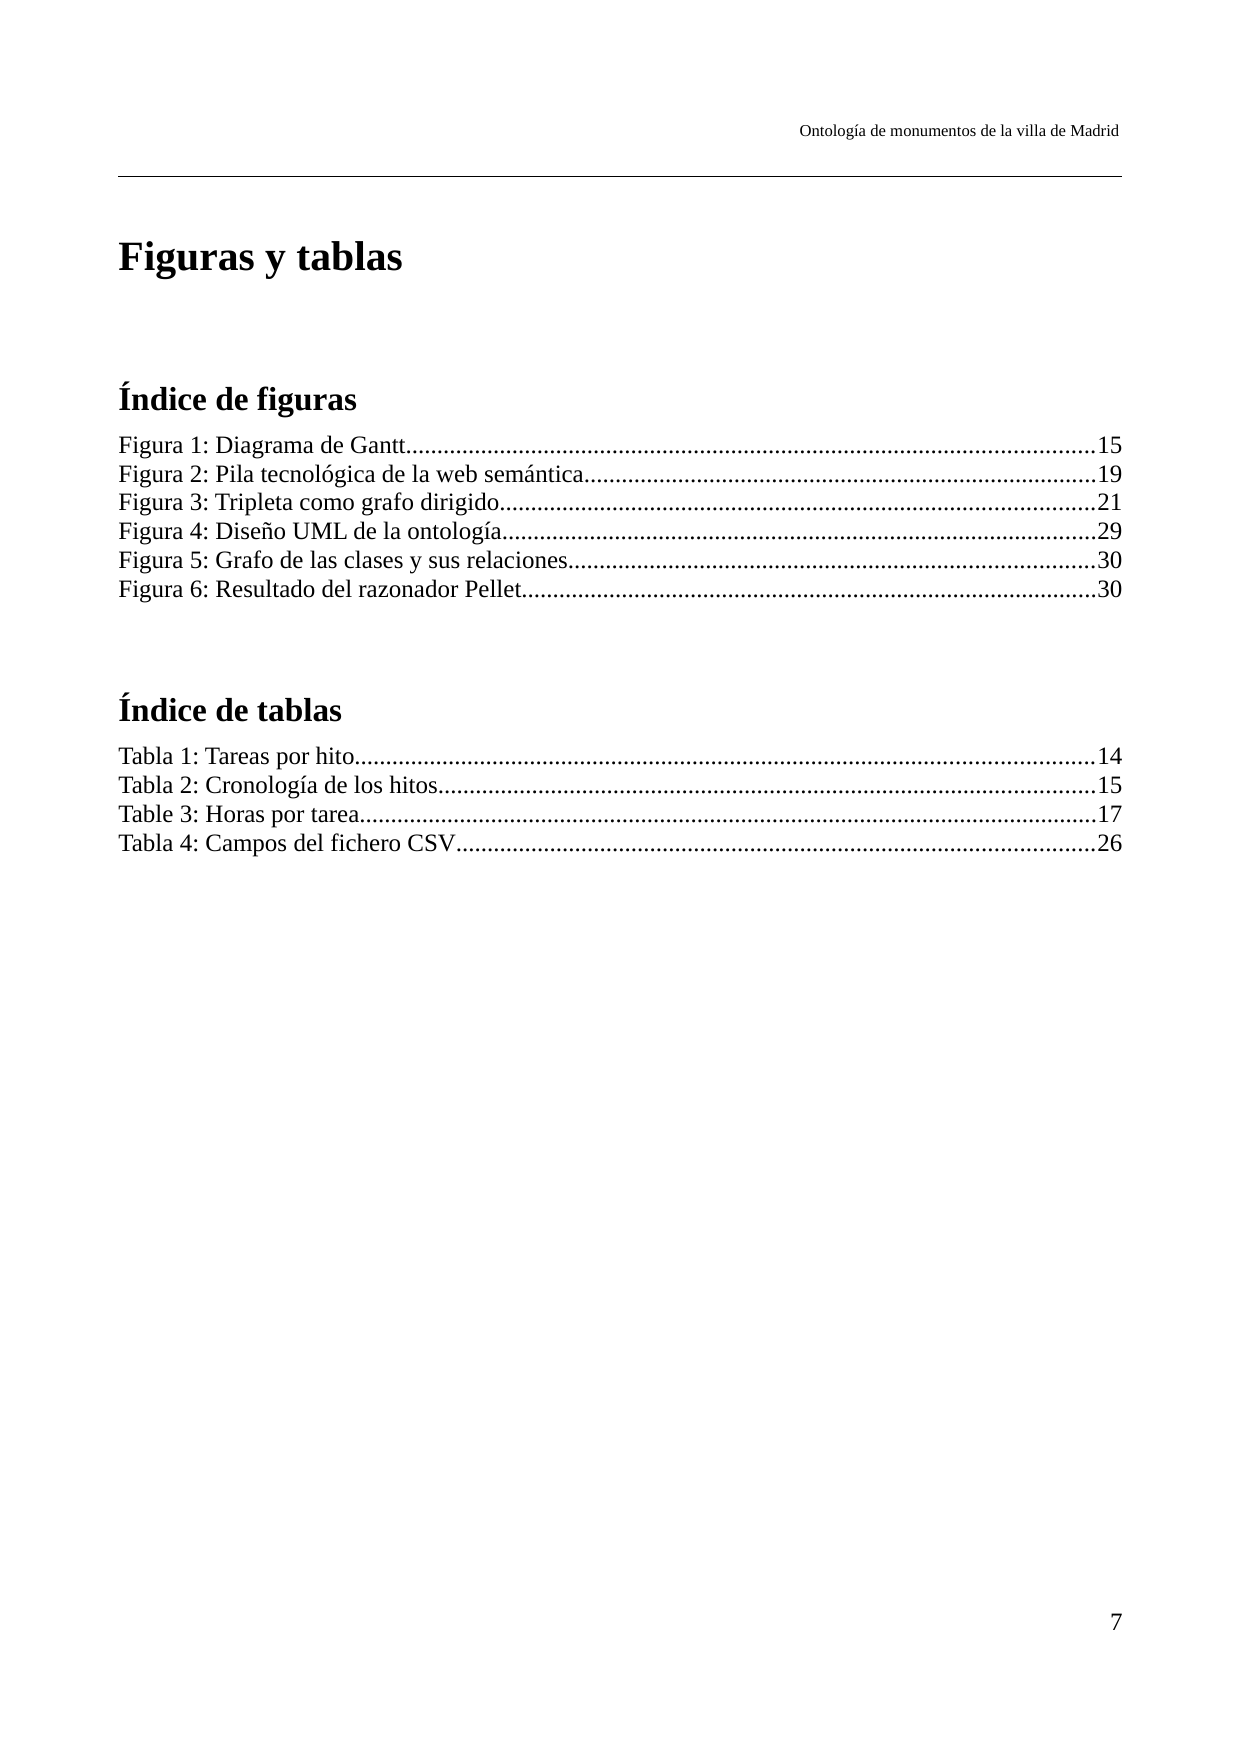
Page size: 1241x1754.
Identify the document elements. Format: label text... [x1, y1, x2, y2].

text Figura 3: Tripleta como grafo dirigido 21 [118, 487, 1122, 516]
text Figura 5: Grafo de las clases y sus relaciones 30 [118, 545, 1122, 574]
text Figura 4: Diseño UML de la ontología 29 [118, 516, 1122, 545]
text Table 3: Horas por tarea 17 [118, 799, 1122, 828]
text Figura 1: Diagrama de Gantt 15 [118, 430, 1122, 459]
text Figura 6: Resultado del razonador Pellet 30 [118, 574, 1122, 602]
title Figuras y tablas [118, 231, 1122, 279]
text Figura 2: Pila tecnológica de la web semántica 19 [118, 459, 1122, 487]
text Tabla 4: Campos del fichero CSV 26 [118, 828, 1122, 856]
text Tabla 1: Tareas por hito 14 [118, 741, 1122, 770]
subtitle Índice de tablas [118, 691, 1122, 729]
text Tabla 2: Cronología de los hitos 15 [118, 770, 1122, 799]
subtitle Índice de figuras [118, 379, 1122, 417]
